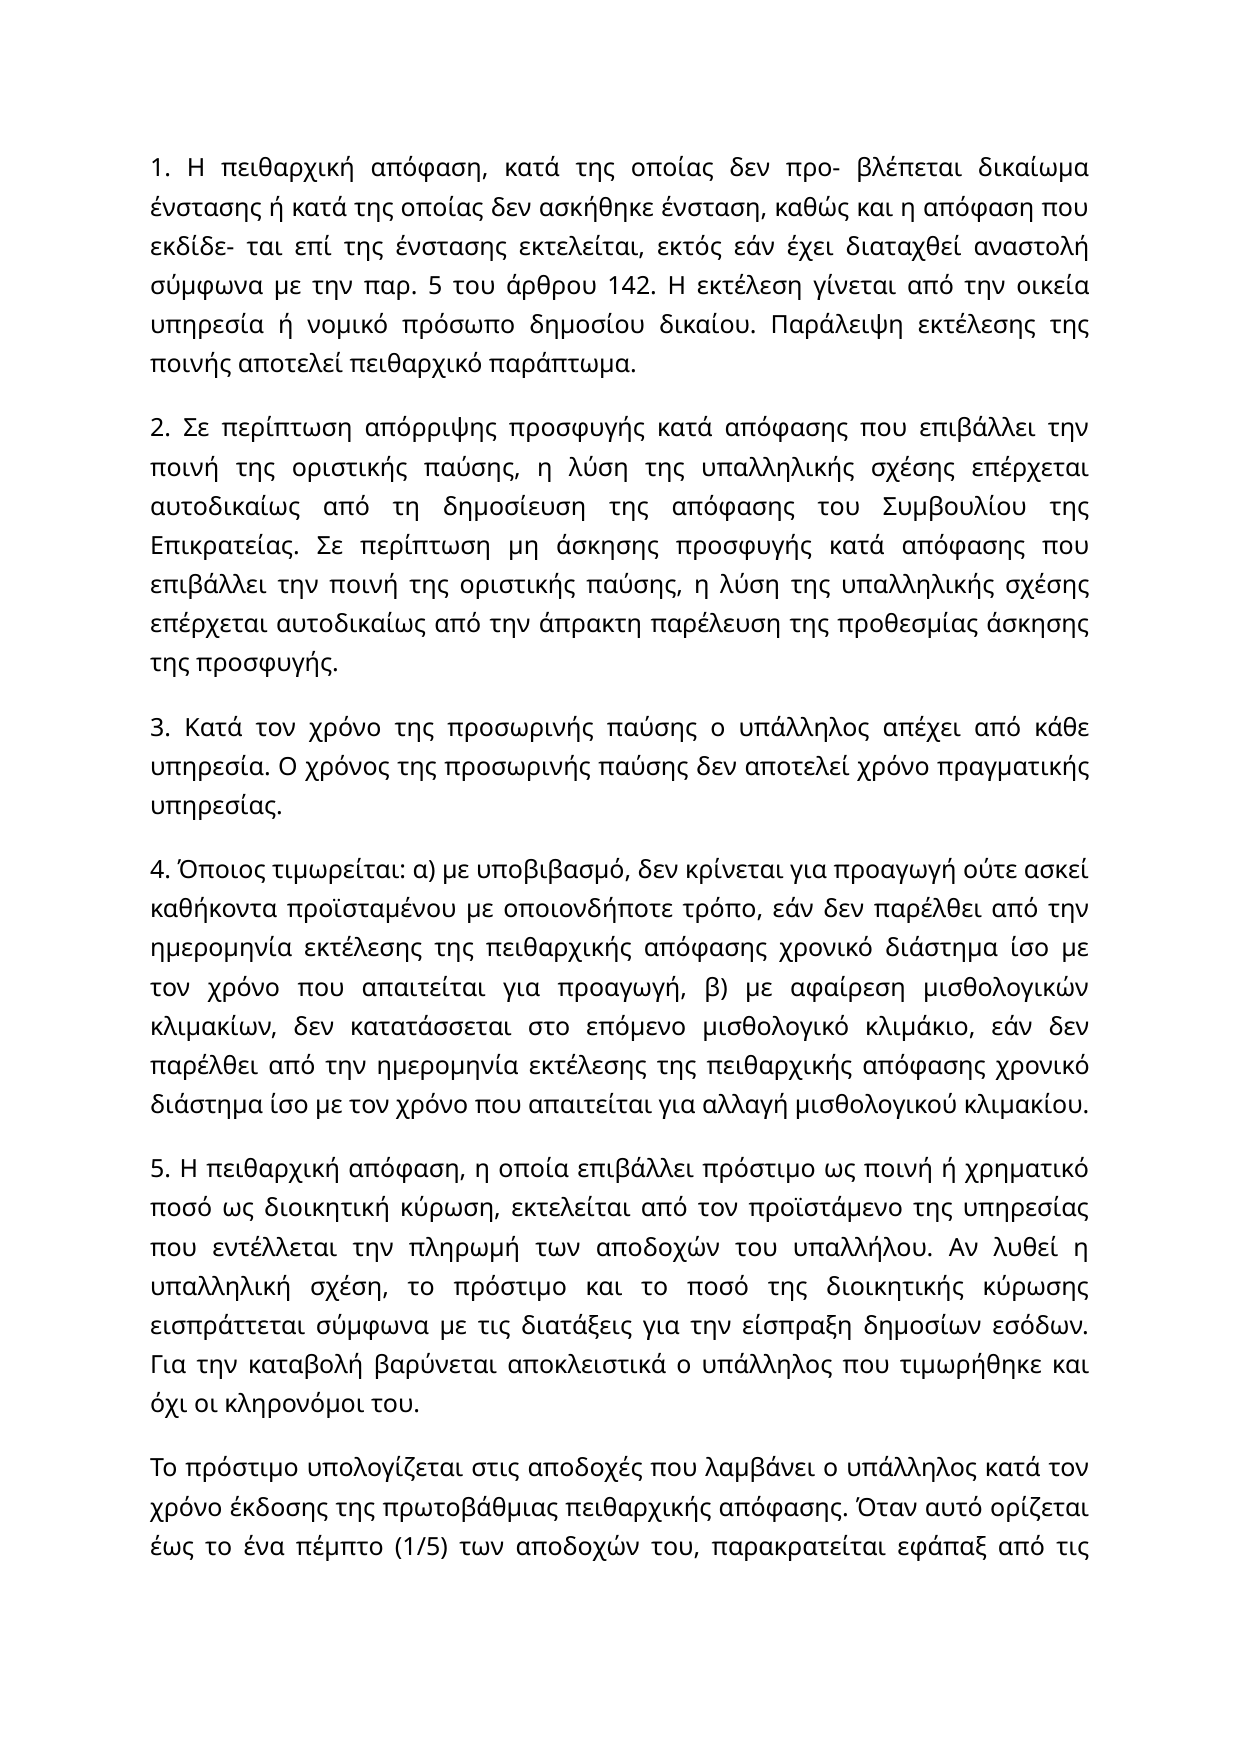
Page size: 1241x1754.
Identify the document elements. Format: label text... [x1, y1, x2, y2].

text 3. Κατά τον χρόνο της προσωρινής παύσης ο υπάλληλος απέχει από κάθε υπηρεσία. Ο χρόνος της προσωρινής παύσης δεν αποτελεί χρόνο πραγματικής υπηρεσίας. [150, 709, 1090, 822]
text 2. Σε περίπτωση απόρριψης προσφυγής κατά απόφασης που επιβάλλει την ποινή της οριστικής παύσης, η λύση της υπαλληλικής σχέσης επέρχεται αυτοδικαίως από τη δημοσίευση της απόφασης του Συμβουλίου της Επικρατείας. Σε περίπτωση μη άσκησης προσφυγής κατά απόφασης που επιβάλλει την ποινή της οριστικής παύσης, η λύση της υπαλληλικής σχέσης επέρχεται αυτοδικαίως από την άπρακτη παρέλευση της προθεσμίας άσκησης της προσφυγής. [150, 410, 1090, 679]
text Το πρόστιμο υπολογίζεται στις αποδοχές που λαμβάνει ο υπάλληλος κατά τον χρόνο έκδοσης της πρωτοβάθμιας πειθαρχικής απόφασης. Όταν αυτό ορίζεται έως το ένα πέμπτο (1/5) των αποδοχών του, παρακρατείται εφάπαξ από τις [150, 1450, 1090, 1562]
text 1. Η πειθαρχική απόφαση, κατά της οποίας δεν προ- βλέπεται δικαίωμα ένστασης ή κατά της οποίας δεν ασκήθηκε ένσταση, καθώς και η απόφαση που εκδίδε- ται επί της ένστασης εκτελείται, εκτός εάν έχει διαταχθεί αναστολή σύμφωνα με την παρ. 5 του άρθρου 142. Η εκτέλεση γίνεται από την οικεία υπηρεσία ή νομικό πρόσωπο δημοσίου δικαίου. Παράλειψη εκτέλεσης της ποινής αποτελεί πειθαρχικό παράπτωμα. [150, 150, 1090, 380]
text 4. Όποιος τιμωρείται: α) με υποβιβασμό, δεν κρίνεται για προαγωγή ούτε ασκεί καθήκοντα προϊσταμένου με οποιονδήποτε τρόπο, εάν δεν παρέλθει από την ημερομηνία εκτέλεσης της πειθαρχικής απόφασης χρονικό διάστημα ίσο με τον χρόνο που απαιτείται για προαγωγή, β) με αφαίρεση μισθολογικών κλιμακίων, δεν κατατάσσεται στο επόμενο μισθολογικό κλιμάκιο, εάν δεν παρέλθει από την ημερομηνία εκτέλεσης της πειθαρχικής απόφασης χρονικό διάστημα ίσο με τον χρόνο που απαιτείται για αλλαγή μισθολογικού κλιμακίου. [150, 852, 1090, 1121]
text 5. Η πειθαρχική απόφαση, η οποία επιβάλλει πρόστιμο ως ποινή ή χρηματικό ποσό ως διοικητική κύρωση, εκτελείται από τον προϊστάμενο της υπηρεσίας που εντέλλεται την πληρωμή των αποδοχών του υπαλλήλου. Αν λυθεί η υπαλληλική σχέση, το πρόστιμο και το ποσό της διοικητικής κύρωσης εισπράττεται σύμφωνα με τις διατάξεις για την είσπραξη δημοσίων εσόδων. Για την καταβολή βαρύνεται αποκλειστικά ο υπάλληλος που τιμωρήθηκε και όχι οι κληρονόμοι του. [150, 1151, 1090, 1420]
